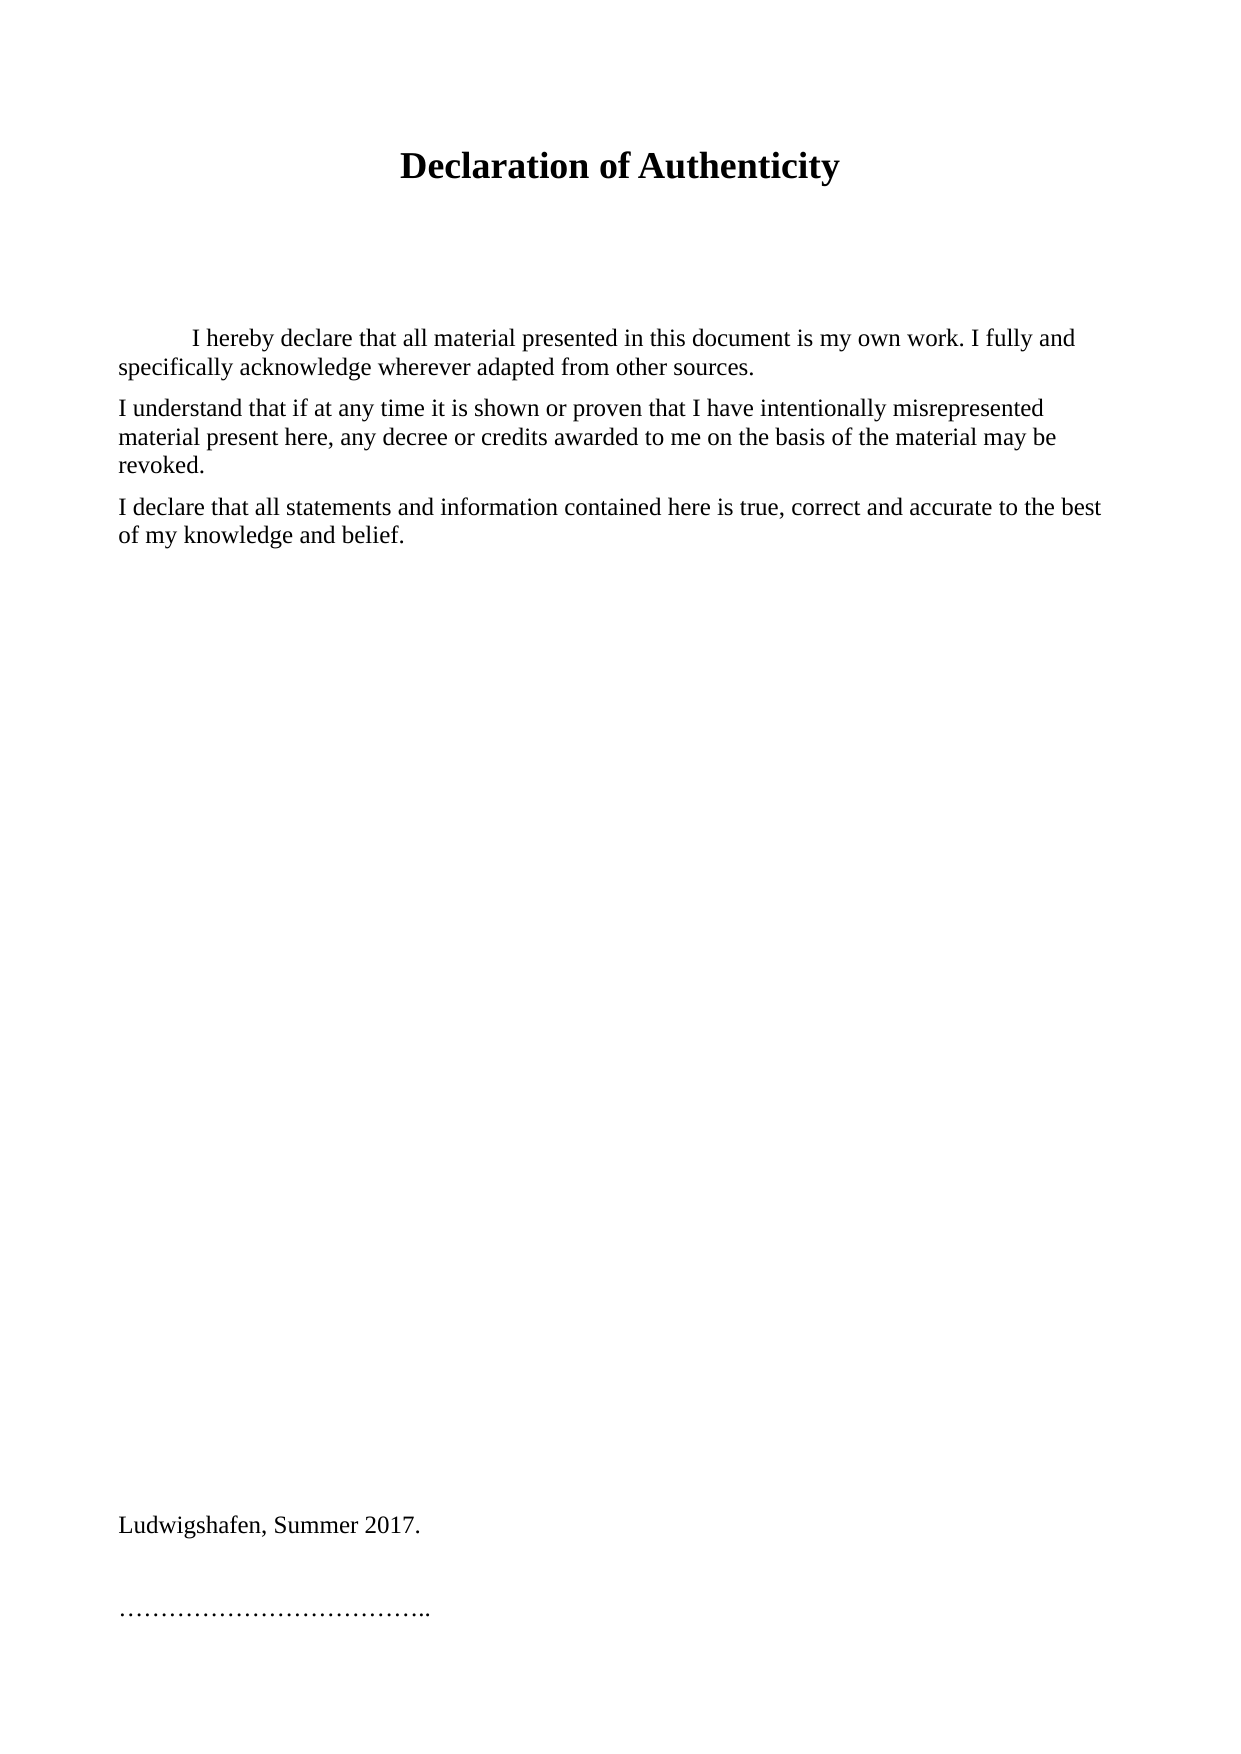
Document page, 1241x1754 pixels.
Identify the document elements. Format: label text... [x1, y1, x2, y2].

text ……………………………….. [118, 1593, 1122, 1622]
text I understand that if at any time it is shown or proven that I have intentionally misrepresented material present here, any decree or credits awarded to me on the basis of the material may be revoked. [118, 393, 1122, 479]
text Ludwigshafen, Summer 2017. [118, 1511, 1122, 1539]
text I hereby declare that all material presented in this document is my own work. I fully and specifically acknowledge wherever adapted from other sources. [118, 323, 1122, 381]
subtitle Declaration of Authenticity [118, 143, 1122, 187]
text I declare that all statements and information contained here is true, correct and accurate to the best of my knowledge and belief. [118, 492, 1122, 549]
